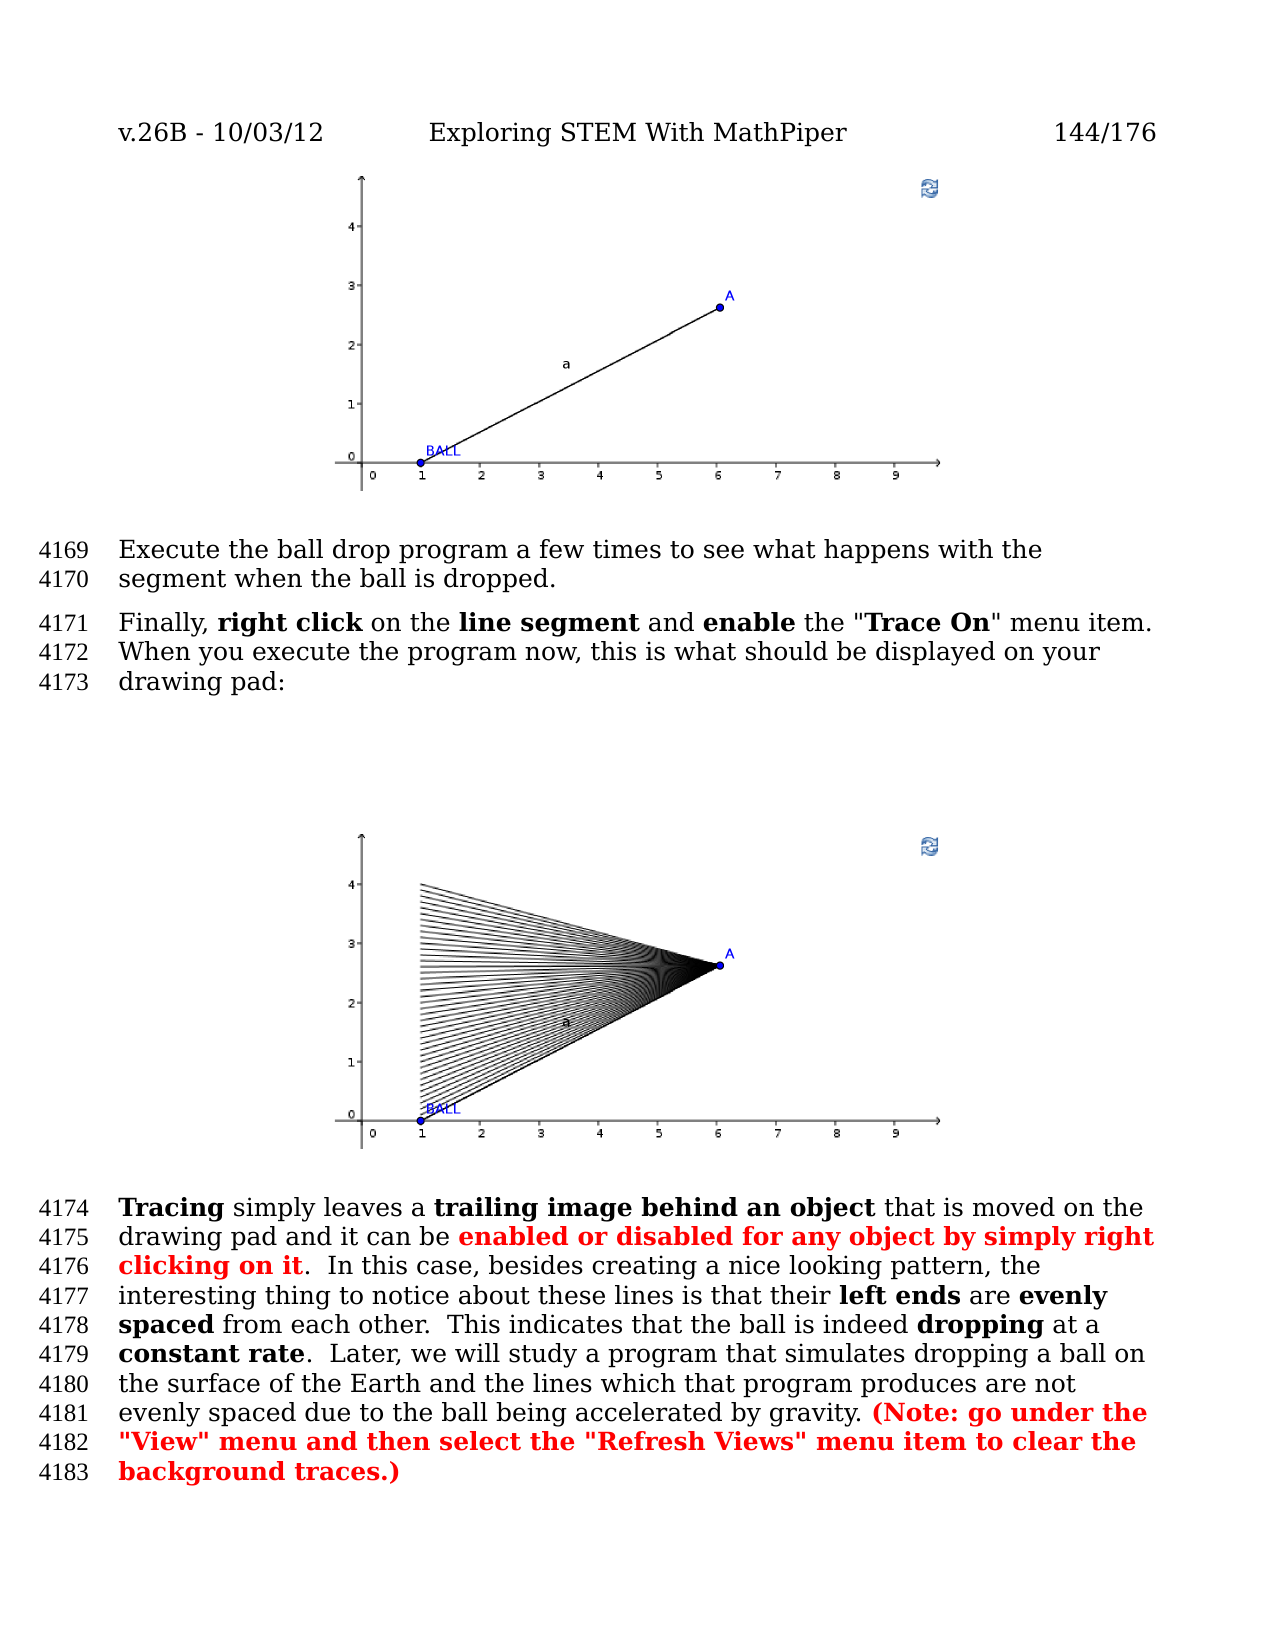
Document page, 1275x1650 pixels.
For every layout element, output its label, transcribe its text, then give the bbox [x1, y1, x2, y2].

text Execute the ball drop program a few times to see what happens with the segment when the ball is dropped. [118, 535, 1157, 593]
picture [334, 834, 941, 1149]
picture [334, 176, 941, 491]
text Tracing simply leaves a trailing image behind an object that is moved on the drawing pad and it can be enabled or disabled for any object by simply right clicking on it. In this case, besides creating a nice looking pattern, the interesting thing to notice about these lines is that their left ends are evenly spaced from each other. This indicates that the ball is indeed dropping at a constant rate. Later, we will study a program that simulates dropping a ball on the surface of the Earth and the lines which that program produces are not evenly spaced due to the ball being accelerated by gravity. (Note: go under the "View" menu and then select the "Refresh Views" menu item to clear the background traces.) [118, 1193, 1157, 1486]
text Finally, right click on the line segment and enable the "Trace On" menu item. When you execute the program now, this is what should be displayed on your drawing pad: [118, 608, 1157, 696]
